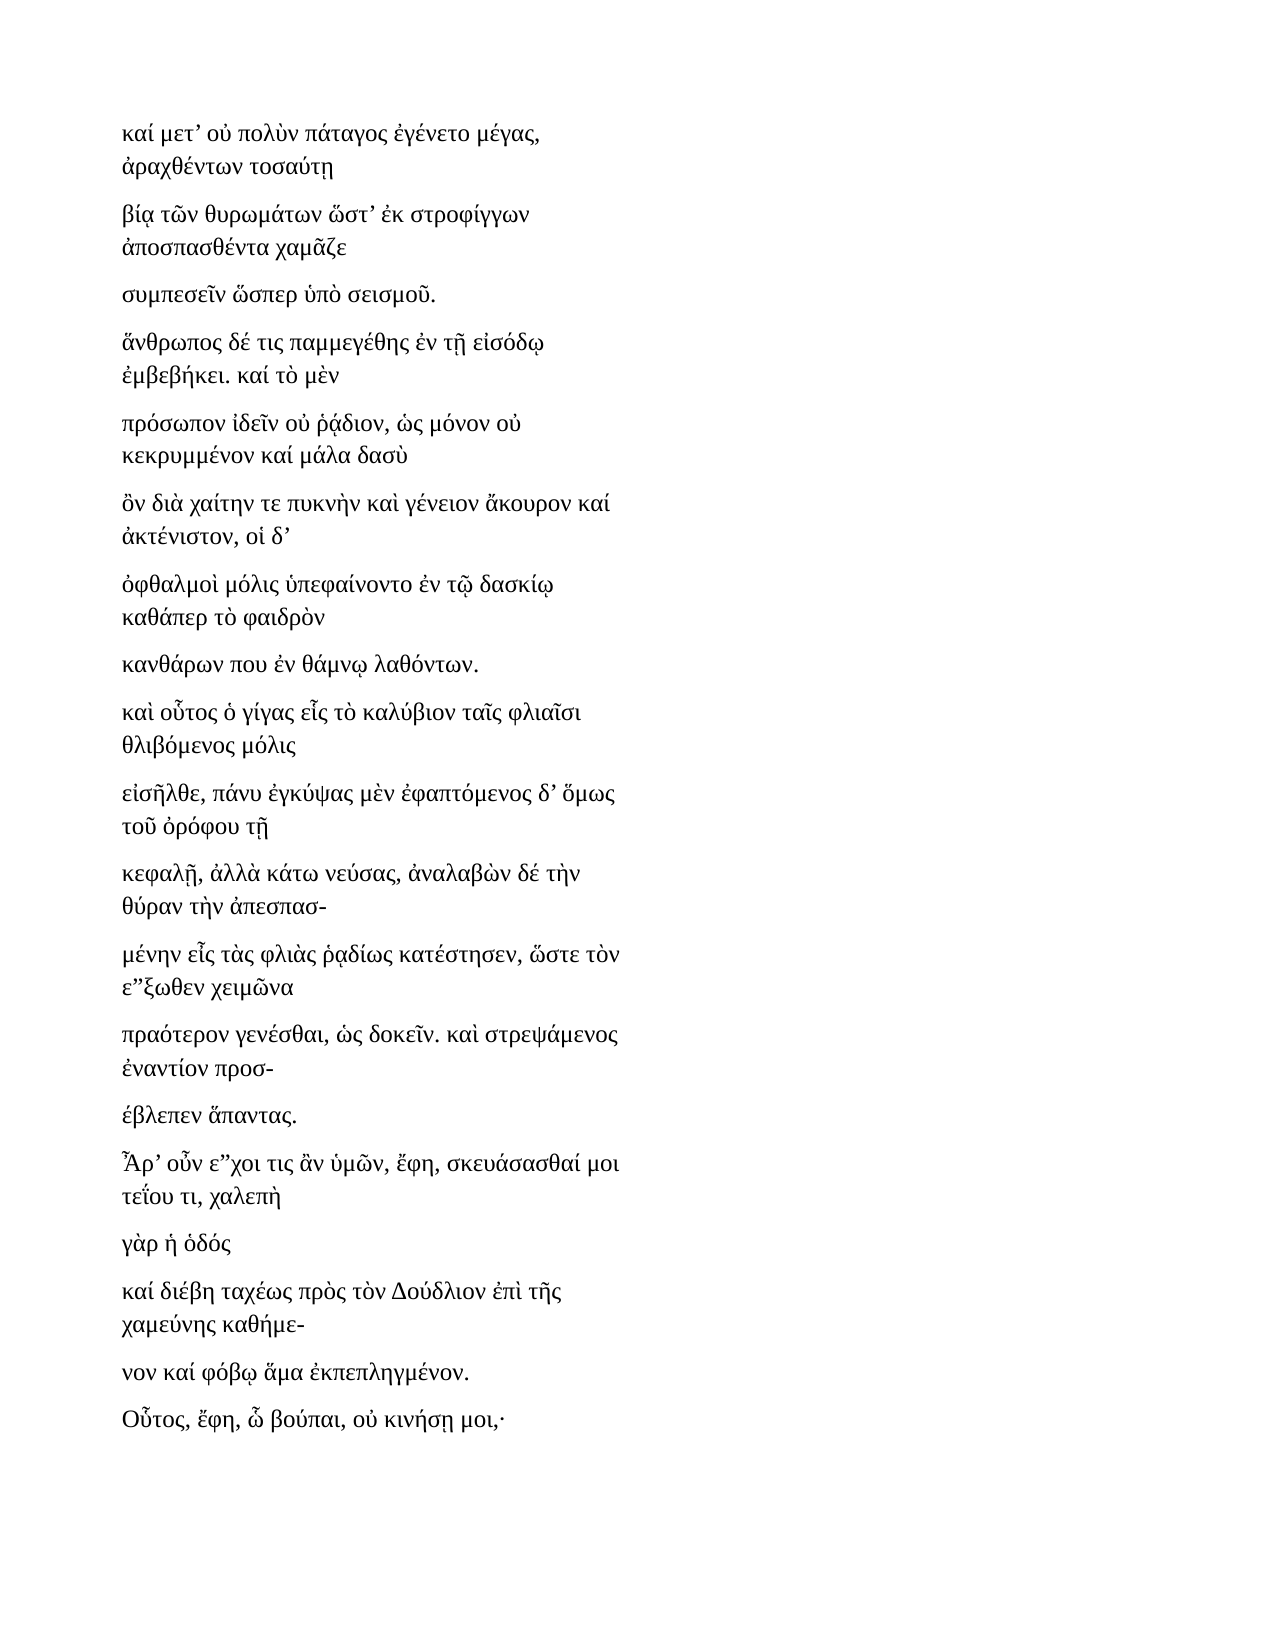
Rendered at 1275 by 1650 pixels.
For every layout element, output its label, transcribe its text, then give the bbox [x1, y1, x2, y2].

table_cell [638, 488, 1157, 569]
table_cell [638, 650, 1157, 697]
table_cell Ἆρ’ οὖν ε”χοι τις ἂν ὑμῶν, ἔφη, σκευάσασθαί μοι τεΐου τι, χαλεπὴ [122, 1148, 637, 1228]
table_cell πρόσωπον ἰδεῖν οὐ ῥᾴδιον, ὡς μόνον οὐ κεκρυμμένον καί μάλα δασὺ [122, 408, 637, 488]
table_cell κανθάρων που ἐν θάμνῳ λαθόντων. [122, 650, 637, 697]
table_cell συμπεσεῖν ὥσπερ ὑπὸ σεισμοῦ. [122, 279, 637, 327]
table_cell [638, 939, 1157, 1019]
table_cell [638, 1148, 1157, 1228]
table_cell [638, 1020, 1157, 1100]
table_cell καί μετ’ οὐ πολὺν πάταγος ἐγένετο μέγας, ἀραχθέντων τοσαύτῃ [122, 118, 637, 199]
table_cell καὶ οὗτος ὁ γίγας εἷς τὸ καλύβιον ταῖς φλιαῖσι θλιβόμενος μόλις [122, 697, 637, 778]
table_cell [638, 1100, 1157, 1148]
table_cell ὀφθαλμοὶ μόλις ὑπεφαίνοντο ἐν τῷ δασκίῳ καθάπερ τὸ φαιδρὸν [122, 569, 637, 649]
table_cell βίᾳ τῶν θυρωμάτων ὥστ’ ἐκ στροφίγγων ἀποσπασθέντα χαμᾶζε [122, 199, 637, 279]
table_cell ἅνθρωπος δέ τις παμμεγέθης ἐν τῇ εἰσόδῳ ἐμβεβήκει. καί τὸ μὲν [122, 327, 637, 408]
table_cell γὰρ ἡ ὁδός [122, 1229, 637, 1276]
table_cell [638, 1357, 1157, 1404]
table_cell εἰσῆλθε, πάνυ ἐγκύψας μὲν ἐφαπτόμενος δ’ ὅμως τοῦ ὀρόφου τῇ [122, 778, 637, 858]
table_cell κεφαλῇ, ἀλλὰ κάτω νεύσας, ἀναλαβὼν δέ τὴν θύραν τὴν ἀπεσπασ- [122, 858, 637, 939]
table_cell [638, 279, 1157, 327]
table_cell [638, 697, 1157, 778]
table_cell [638, 327, 1157, 408]
table_cell [638, 569, 1157, 649]
table_cell [638, 1276, 1157, 1357]
table_cell έβλεπεν ἅπαντας. [122, 1100, 637, 1148]
table_cell καί διέβη ταχέως πρὸς τὸν Δούδλιον ἐπὶ τῆς χαμεύνης καθήμε- [122, 1276, 637, 1357]
table_cell [638, 118, 1157, 199]
table_cell [638, 858, 1157, 939]
table_cell [638, 408, 1157, 488]
table_cell πραότερον γενέσθαι, ὡς δοκεῖν. καὶ στρεψάμενος ἐναντίον προσ- [122, 1020, 637, 1100]
table_cell νον καί φόβῳ ἅμα ἐκπεπληγμένον. [122, 1357, 637, 1404]
table_cell [638, 778, 1157, 858]
table_cell μένην εἶς τὰς φλιὰς ῥᾳδίως κατέστησεν, ὥστε τὸν ε”ξωθεν χειμῶνα [122, 939, 637, 1019]
table_cell Οὗτος, ἔφη, ὧ βούπαι, οὐ κινήσῃ μοι,· [122, 1404, 637, 1452]
table_cell [638, 199, 1157, 279]
table_cell ὂν διὰ χαίτην τε πυκνὴν καὶ γένειον ἄκουρον καί ἀκτένιστον, οἱ δ’ [122, 488, 637, 569]
table_cell [638, 1229, 1157, 1276]
table_cell [638, 1404, 1157, 1452]
